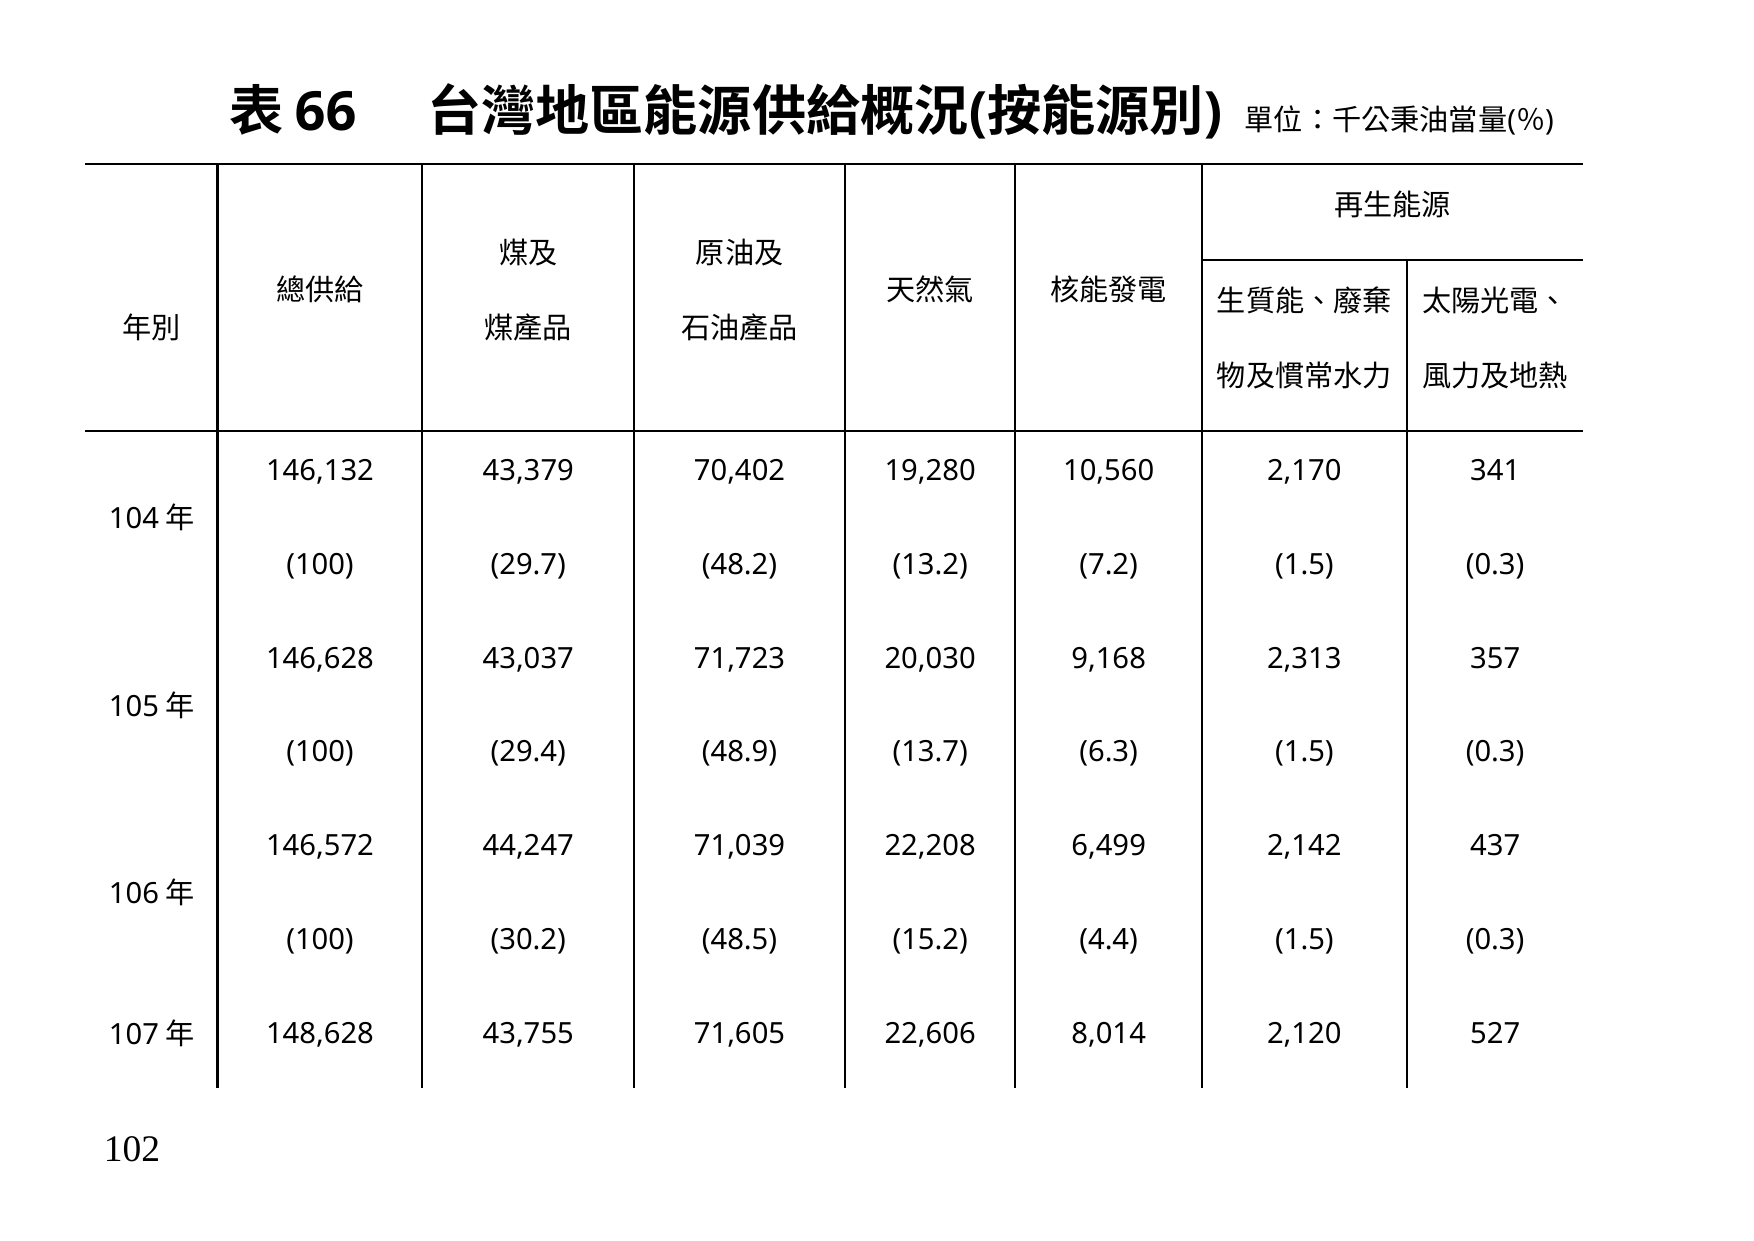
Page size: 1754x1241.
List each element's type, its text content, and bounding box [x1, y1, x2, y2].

table_cell 527 [1408, 994, 1583, 1088]
table_header 煤及 煤產品 [423, 165, 633, 430]
table_cell 148,628 [219, 994, 421, 1088]
table_header 天然氣 [846, 165, 1014, 430]
table_cell (0.3) [1408, 901, 1583, 994]
table_cell 107年 [85, 994, 216, 1088]
table_cell 2,170 [1203, 432, 1406, 526]
table_cell 9,168 [1016, 619, 1201, 713]
table_cell (15.2) [846, 901, 1014, 994]
table_cell 43,755 [423, 994, 633, 1088]
table_cell 357 [1408, 619, 1583, 713]
table_cell 437 [1408, 807, 1583, 901]
table_cell 71,605 [635, 994, 844, 1088]
table_cell (48.5) [635, 901, 844, 994]
table_cell 43,037 [423, 619, 633, 713]
text 表66 台灣地區能源供給概況(按能源別) 單位：千公秉油當量(％) [103, 51, 1639, 163]
table_cell 71,723 [635, 619, 844, 713]
table_cell 341 [1408, 432, 1583, 526]
table_header 年別 [85, 165, 216, 430]
table_cell 6,499 [1016, 807, 1201, 901]
table_cell (6.3) [1016, 713, 1201, 807]
table_cell 太陽光電、風力及地熱 [1408, 261, 1583, 430]
table_cell (1.5) [1203, 901, 1406, 994]
table_cell 2,313 [1203, 619, 1406, 713]
table_cell 22,208 [846, 807, 1014, 901]
table_cell 生質能、廢棄物及慣常水力 [1203, 261, 1406, 430]
table_cell 8,014 [1016, 994, 1201, 1088]
table_cell (4.4) [1016, 901, 1201, 994]
table_cell 71,039 [635, 807, 844, 901]
table_header 總供給 [219, 165, 421, 430]
table_header 原油及 石油產品 [635, 165, 844, 430]
table_cell 43,379 [423, 432, 633, 526]
table_cell (29.4) [423, 713, 633, 807]
table_cell 70,402 [635, 432, 844, 526]
table_cell 20,030 [846, 619, 1014, 713]
table_cell 105年 [85, 619, 216, 807]
table_header 再生能源 [1203, 165, 1583, 259]
table_cell 44,247 [423, 807, 633, 901]
table_cell (1.5) [1203, 713, 1406, 807]
table_cell (48.9) [635, 713, 844, 807]
table_cell 146,132 [219, 432, 421, 526]
table_cell (1.5) [1203, 526, 1406, 619]
table_cell (30.2) [423, 901, 633, 994]
table_cell 10,560 [1016, 432, 1201, 526]
table_cell (48.2) [635, 526, 844, 619]
table_cell (100) [219, 901, 421, 994]
table_cell (7.2) [1016, 526, 1201, 619]
table_cell 22,606 [846, 994, 1014, 1088]
table_header 核能發電 [1016, 165, 1201, 430]
table_cell (13.7) [846, 713, 1014, 807]
table_cell 2,120 [1203, 994, 1406, 1088]
table_cell (0.3) [1408, 526, 1583, 619]
table_cell 146,572 [219, 807, 421, 901]
table_cell (13.2) [846, 526, 1014, 619]
table_cell 106年 [85, 807, 216, 994]
table_cell 146,628 [219, 619, 421, 713]
table_cell (100) [219, 526, 421, 619]
table_cell 19,280 [846, 432, 1014, 526]
table_cell 104年 [85, 432, 216, 619]
table_cell (29.7) [423, 526, 633, 619]
table_cell (0.3) [1408, 713, 1583, 807]
table_cell (100) [219, 713, 421, 807]
table_cell 2,142 [1203, 807, 1406, 901]
